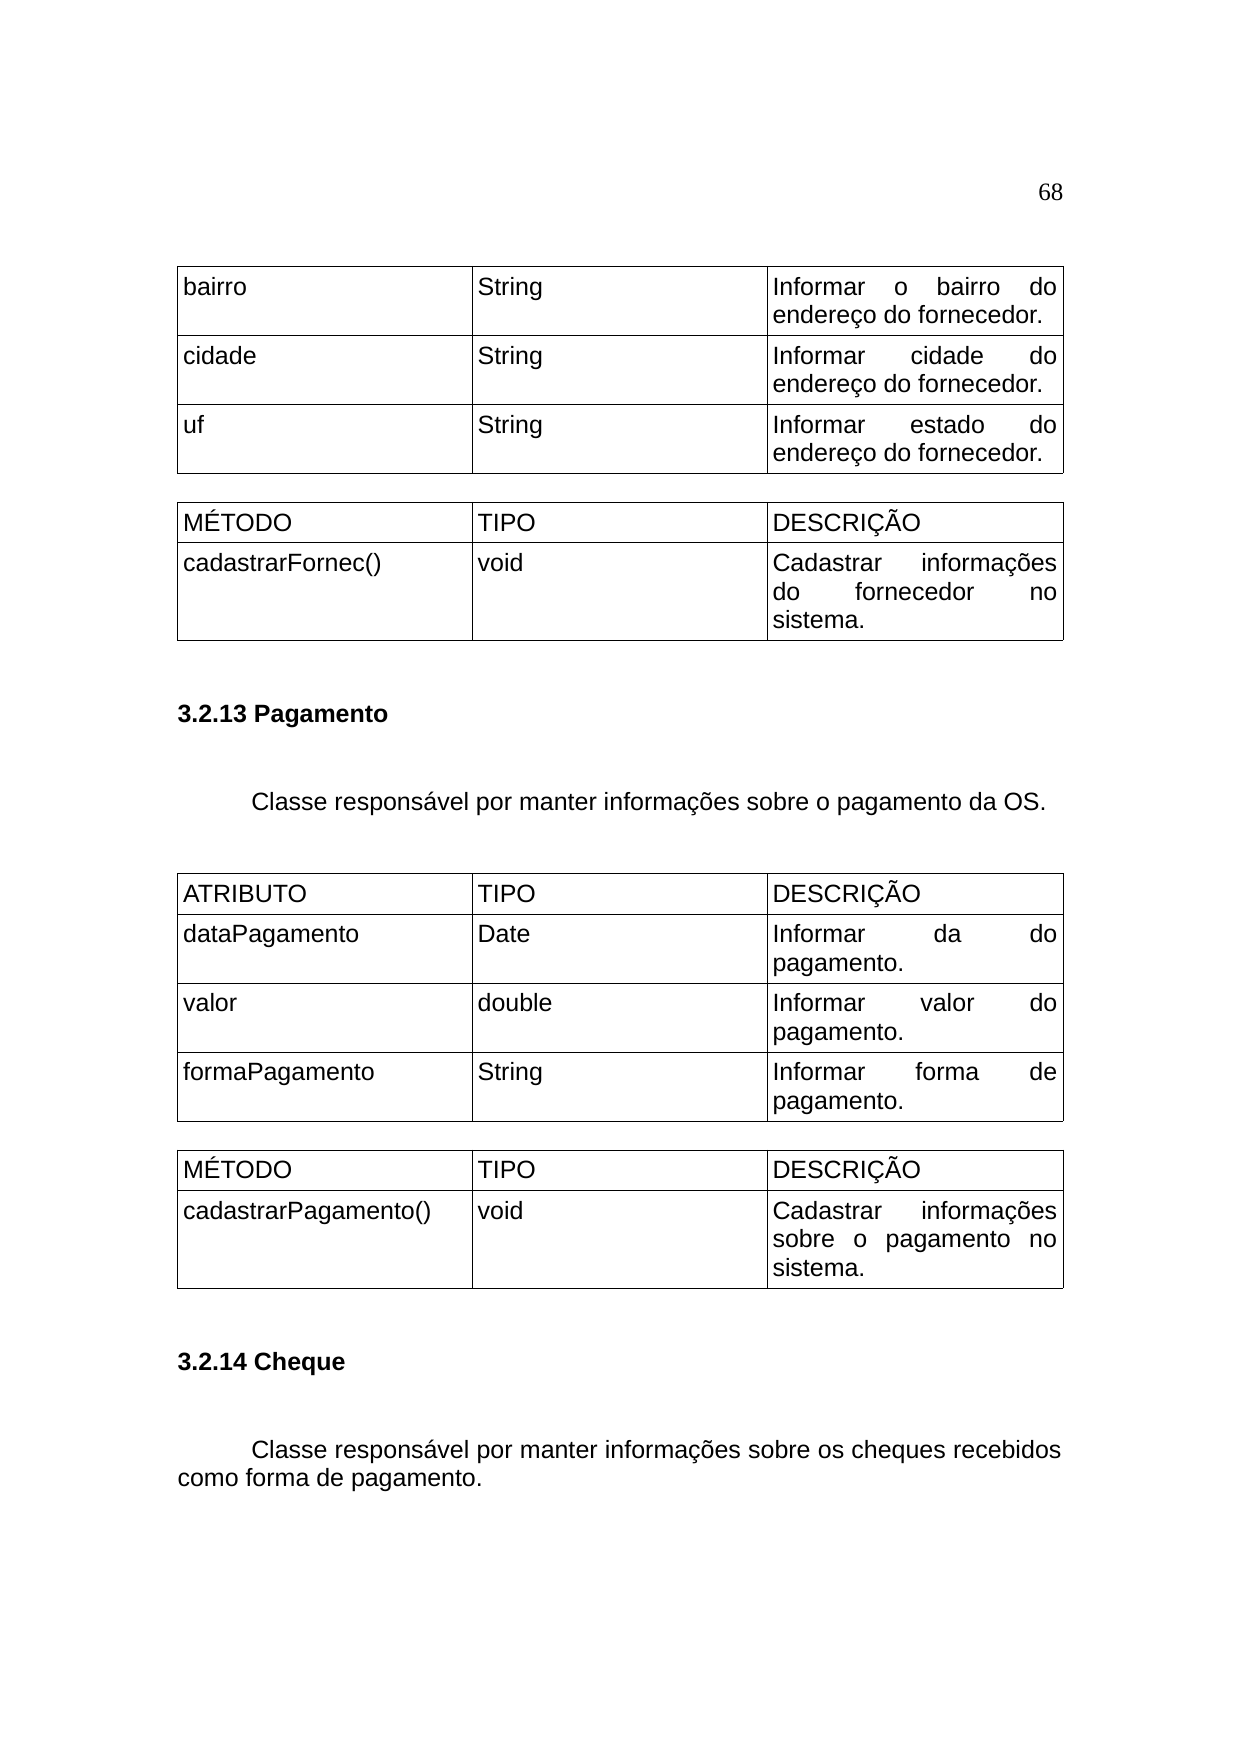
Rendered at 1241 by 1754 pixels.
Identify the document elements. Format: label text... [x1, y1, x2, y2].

table_cell void [473, 543, 767, 640]
table_cell cadastrarPagamento() [178, 1191, 472, 1288]
table_header ATRIBUTO [178, 874, 472, 913]
table_header DESCRIÇÃO [768, 503, 1063, 542]
text Classe responsável por manter informações sobre os cheques recebidos como forma de pagamento. [177, 1434, 1063, 1492]
text Classe responsável por manter informações sobre o pagamento da OS. [177, 787, 1063, 816]
table_cell dataPagamento [178, 915, 472, 982]
table_cell double [473, 984, 767, 1052]
table_cell Date [473, 915, 767, 982]
table_cell String [473, 1053, 767, 1121]
table_cell bairro [178, 267, 472, 335]
table_cell Informar da do pagamento. [768, 915, 1063, 982]
table_cell void [473, 1191, 767, 1288]
table_cell Informar cidade do endereço do fornecedor. [768, 336, 1063, 404]
subtitle Pagamento [177, 699, 1063, 728]
table_cell Cadastrar informações do fornecedor no sistema. [768, 543, 1063, 640]
table_cell uf [178, 405, 472, 473]
table_header DESCRIÇÃO [768, 874, 1063, 913]
table_cell Informar o bairro do endereço do fornecedor. [768, 267, 1063, 335]
subtitle Cheque [177, 1347, 1063, 1376]
table_header TIPO [473, 503, 767, 542]
table_cell String [473, 267, 767, 335]
table_cell cadastrarFornec() [178, 543, 472, 640]
table_header TIPO [473, 874, 767, 913]
table_header TIPO [473, 1151, 767, 1190]
table_cell Informar valor do pagamento. [768, 984, 1063, 1052]
table_cell Informar forma de pagamento. [768, 1053, 1063, 1121]
table_cell cidade [178, 336, 472, 404]
table_cell String [473, 336, 767, 404]
table_cell String [473, 405, 767, 473]
table_cell Cadastrar informações sobre o pagamento no sistema. [768, 1191, 1063, 1288]
table_cell Informar estado do endereço do fornecedor. [768, 405, 1063, 473]
table_header MÉTODO [178, 503, 472, 542]
table_header DESCRIÇÃO [768, 1151, 1063, 1190]
table_cell valor [178, 984, 472, 1052]
table_cell formaPagamento [178, 1053, 472, 1121]
table_header MÉTODO [178, 1151, 472, 1190]
